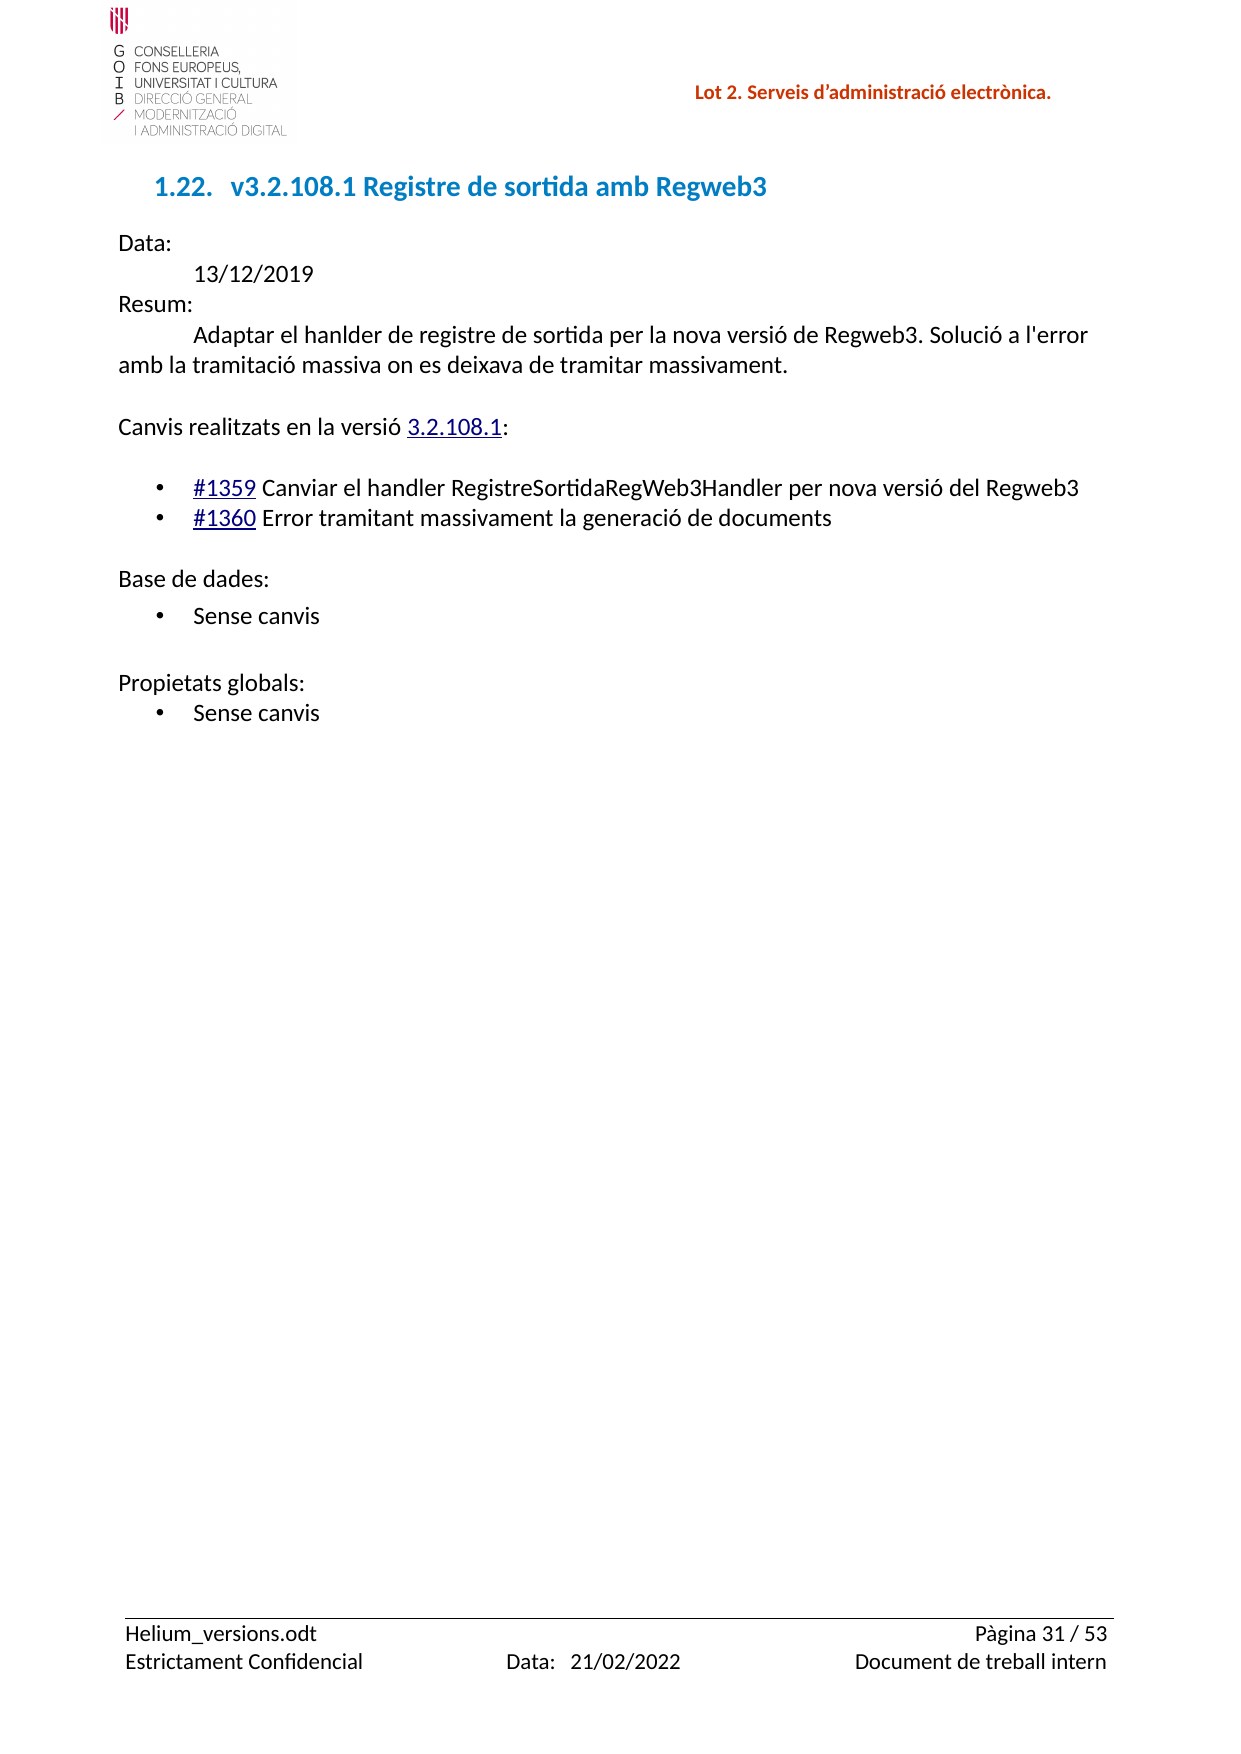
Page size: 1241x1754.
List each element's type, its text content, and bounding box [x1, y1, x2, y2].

text 13/12/2019 [118, 258, 1122, 289]
list Sense canvis [156, 697, 1122, 728]
list Sense canvis [156, 600, 1122, 630]
list #1359 Canviar el handler RegistreSortidaRegWeb3Handler per nova versió del Regweb3 [156, 472, 1122, 502]
text Resum: [118, 289, 1122, 319]
text Data: [118, 228, 1122, 258]
text Adaptar el hanlder de registre de sortida per la nova versió de Regweb3. Solució a l'error amb la tramitació massiva on es deixava de tramitar massivament. [118, 319, 1122, 380]
picture [100, 0, 297, 144]
subtitle v3.2.108.1 Registre de sortida amb Regweb3 [153, 168, 1122, 204]
list #1360 Error tramitant massivament la generació de documents [156, 502, 1122, 533]
text Propietats globals: [118, 667, 1122, 697]
text Base de dades: [118, 563, 1122, 594]
text Canvis realitzats en la versió 3.2.108.1: [118, 411, 1122, 441]
